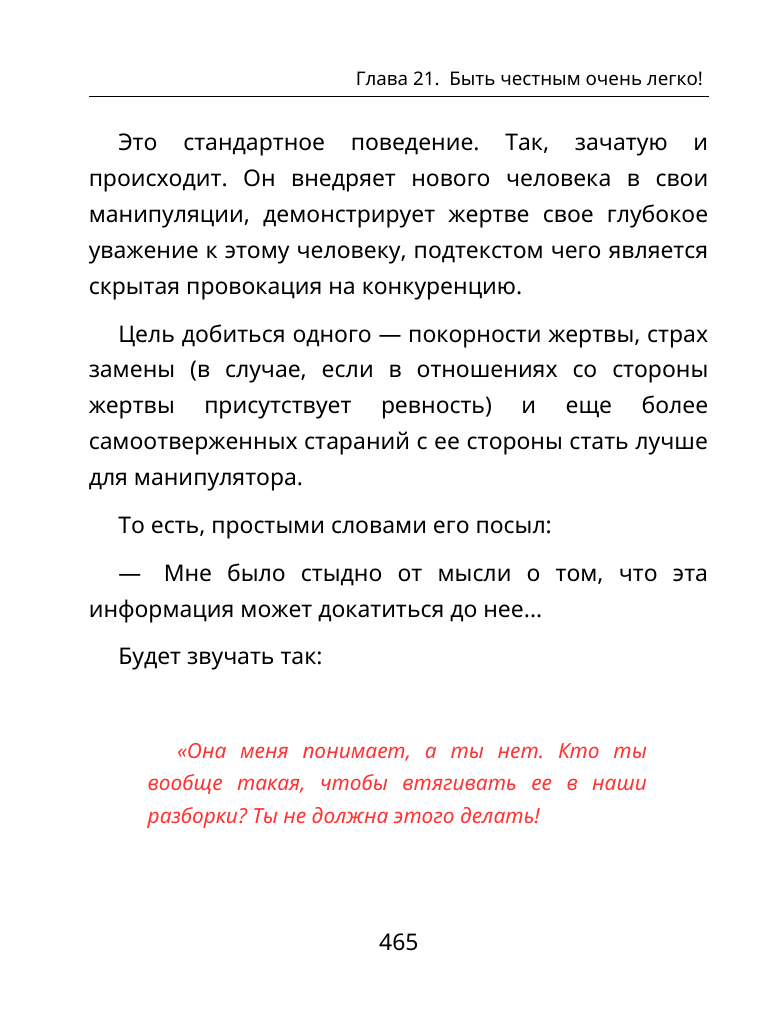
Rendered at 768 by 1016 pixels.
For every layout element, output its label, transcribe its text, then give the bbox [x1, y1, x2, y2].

list Мне было стыдно от мысли о том, что эта информация может докатиться до нее... [88, 557, 709, 624]
text «Она меня понимает, а ты нет. Кто ты вообще такая, чтобы втягивать ее в наши разборки? Ты не должна этого делать! [147, 736, 650, 829]
text Цель добиться одного — покорности жертвы, страх замены (в случае, если в отношениях со стороны жертвы присутствует ревность) и еще более самоотверженных стараний с ее стороны стать лучше для манипулятора. [88, 317, 709, 492]
text Будет звучать так: [88, 640, 709, 672]
text Это стандартное поведение. Так, зачатую и происходит. Он внедряет нового человека в свои манипуляции, демонстрирует жертве свое глубокое уважение к этому человеку, подтекстом чего является скрытая провокация на конкуренцию. [88, 126, 709, 301]
text То есть, простыми словами его посыл: [88, 509, 709, 540]
